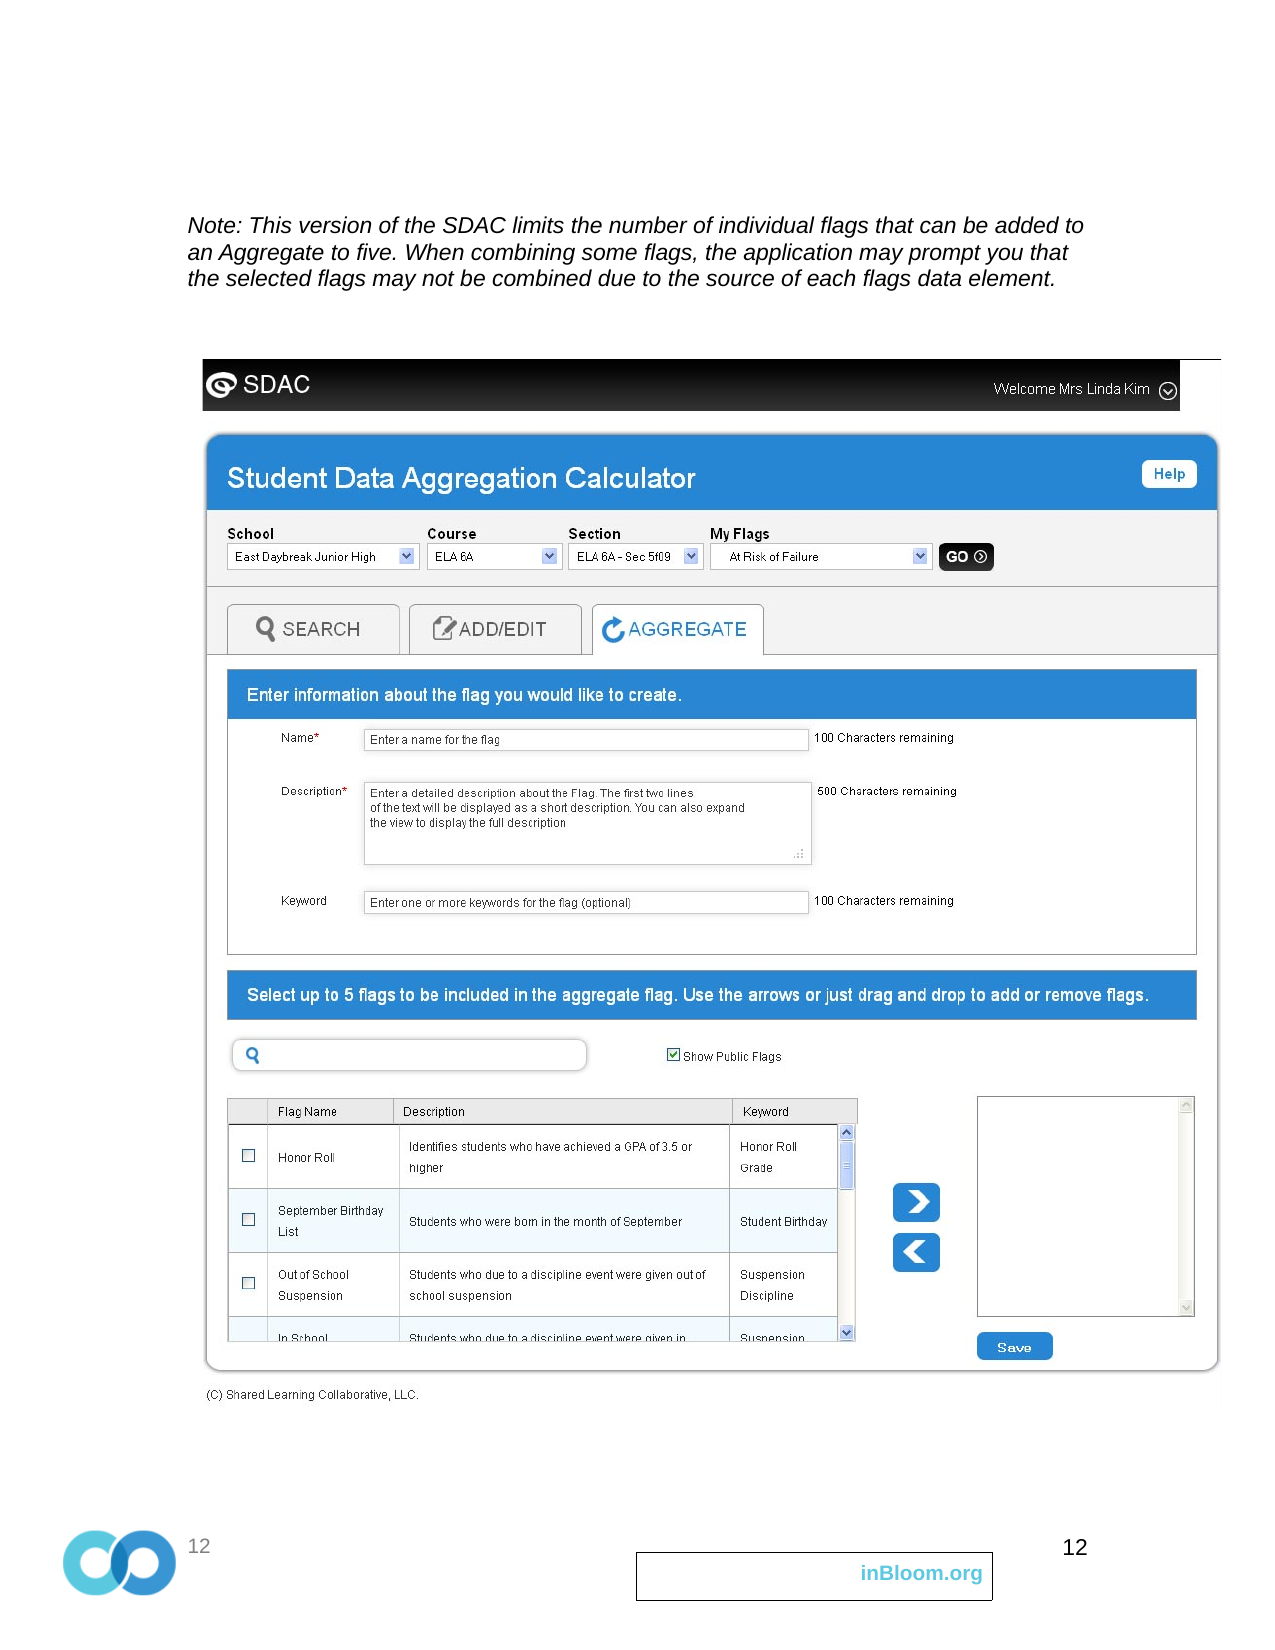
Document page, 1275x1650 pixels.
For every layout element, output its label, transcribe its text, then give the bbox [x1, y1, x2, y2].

picture [202, 359, 1222, 1413]
picture [53, 1518, 926, 1635]
text Note: This version of the SDAC limits the number of individual flags that can be added to an Aggregate to five. When combining some flags, the application may prompt you that the selected flags may not be combined due to the source of each flags data element. [187, 212, 1087, 291]
